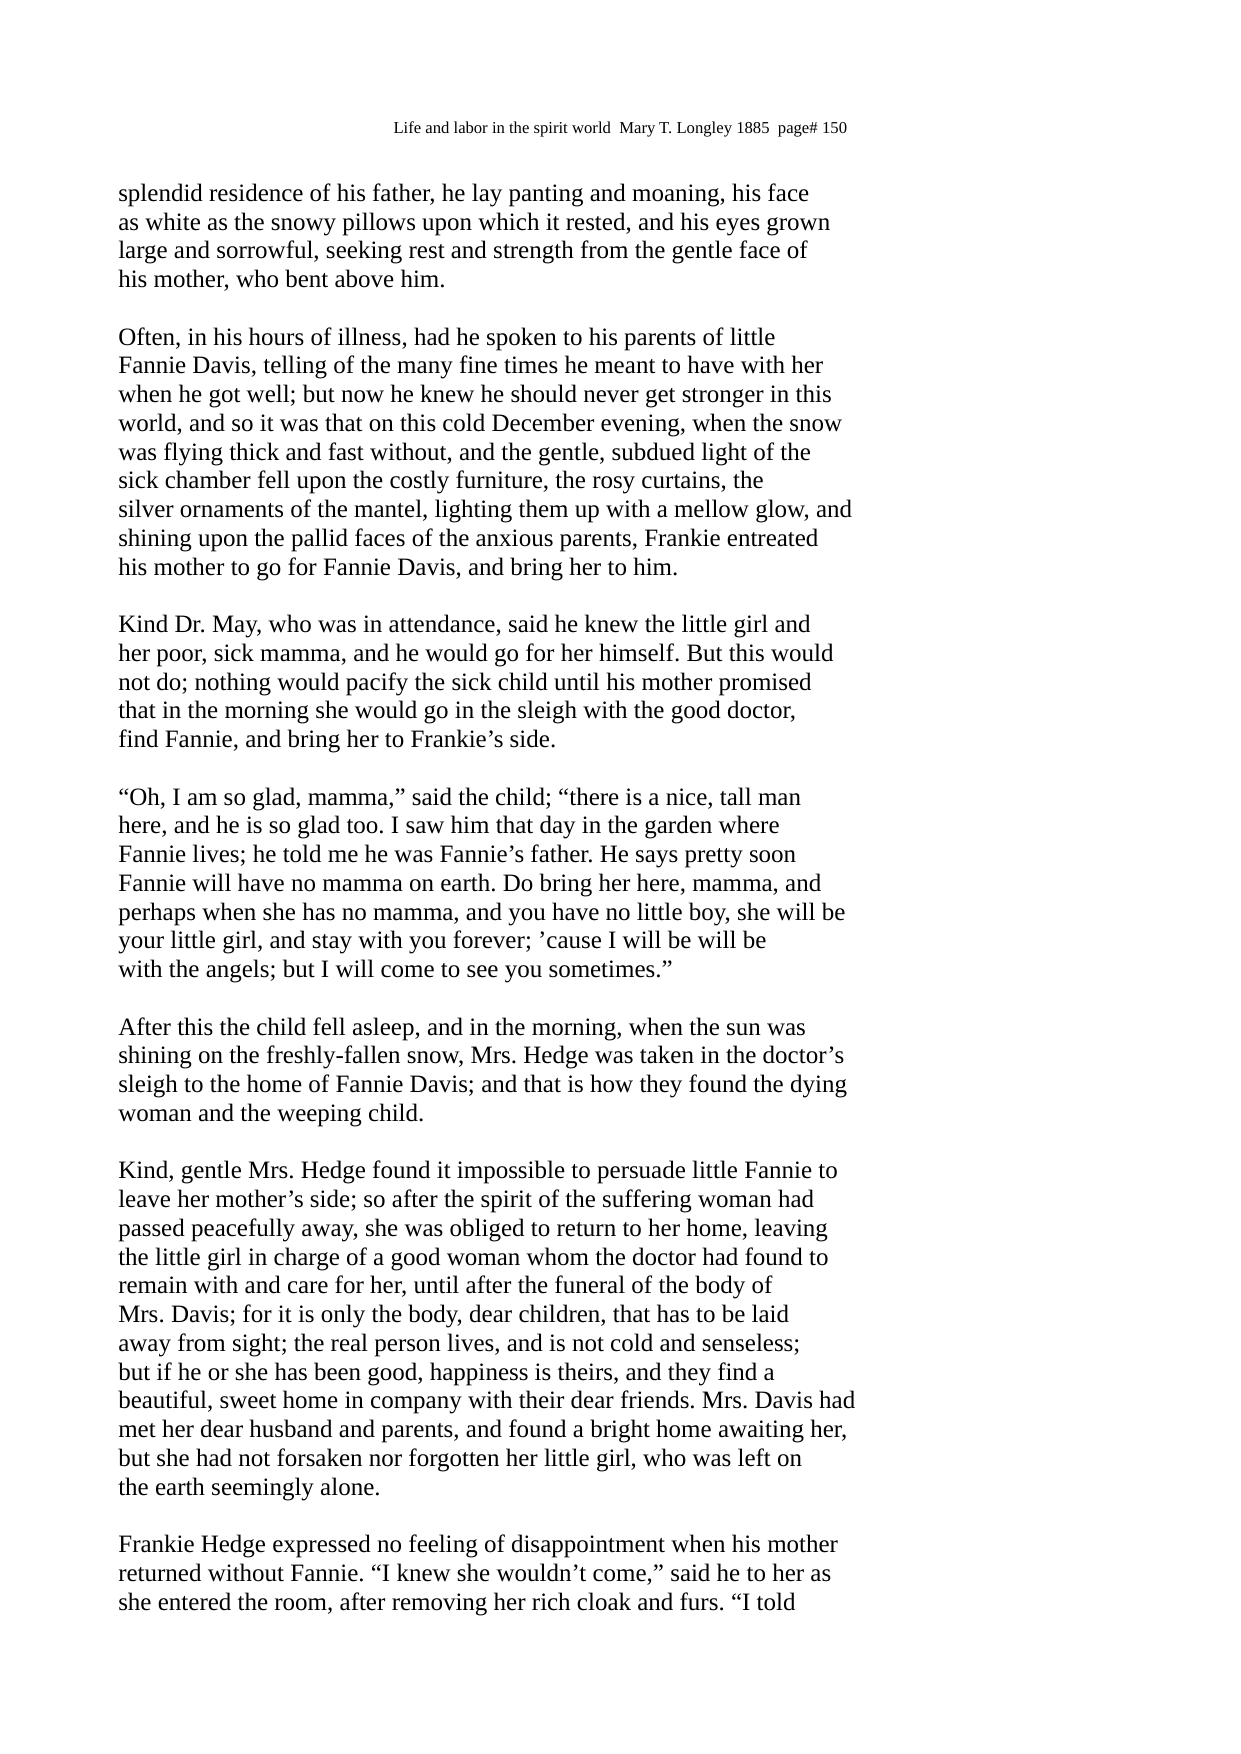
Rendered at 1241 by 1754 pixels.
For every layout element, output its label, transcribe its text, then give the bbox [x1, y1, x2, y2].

text Often, in his hours of illness, had he spoken to his parents of little [118, 322, 1122, 351]
text Kind Dr. May, who was in attendance, said he knew the little girl and [118, 609, 1122, 638]
text the little girl in charge of a good woman whom the doctor had found to [118, 1242, 1122, 1271]
text find Fannie, and bring her to Frankie’s side. [118, 724, 1122, 753]
text here, and he is so glad too. I saw him that day in the garden where [118, 811, 1122, 839]
text beautiful, sweet home in company with their dear friends. Mrs. Davis had [118, 1386, 1122, 1414]
text splendid residence of his father, he lay panting and moaning, his face [118, 178, 1122, 207]
text sleigh to the home of Fannie Davis; and that is how they found the dying [118, 1069, 1122, 1098]
text After this the child fell asleep, and in the morning, when the sun was [118, 1012, 1122, 1041]
text shining upon the pallid faces of the anxious parents, Frankie entreated [118, 523, 1122, 552]
text remain with and care for her, until after the funeral of the body of [118, 1271, 1122, 1299]
text world, and so it was that on this cold December evening, when the snow [118, 408, 1122, 437]
text with the angels; but I will come to see you sometimes.” [118, 954, 1122, 983]
text met her dear husband and parents, and found a bright home awaiting her, [118, 1414, 1122, 1443]
text Fannie lives; he told me he was Fannie’s father. He says pretty soon [118, 839, 1122, 868]
text woman and the weeping child. [118, 1098, 1122, 1127]
text returned without Fannie. “I knew she wouldn’t come,” said he to her as [118, 1558, 1122, 1587]
text your little girl, and stay with you forever; ’cause I will be will be [118, 926, 1122, 954]
text silver ornaments of the mantel, lighting them up with a mellow glow, and [118, 494, 1122, 523]
text sick chamber fell upon the costly furniture, the rosy curtains, the [118, 466, 1122, 494]
text “Oh, I am so glad, mamma,” said the child; “there is a nice, tall man [118, 782, 1122, 811]
text Frankie Hedge expressed no feeling of disappointment when his mother [118, 1529, 1122, 1558]
text but if he or she has been good, happiness is theirs, and they find a [118, 1357, 1122, 1386]
text Fannie will have no mamma on earth. Do bring her here, mamma, and [118, 868, 1122, 897]
text large and sorrowful, seeking rest and strength from the gentle face of [118, 236, 1122, 264]
text her poor, sick mamma, and he would go for her himself. But this would [118, 638, 1122, 667]
text not do; nothing would pacify the sick child until his mother promised [118, 667, 1122, 696]
text Fannie Davis, telling of the many fine times he meant to have with her [118, 351, 1122, 379]
text Kind, gentle Mrs. Hedge found it impossible to persuade little Fannie to [118, 1156, 1122, 1184]
text that in the morning she would go in the sleigh with the good doctor, [118, 696, 1122, 724]
text shining on the freshly-fallen snow, Mrs. Hedge was taken in the doctor’s [118, 1041, 1122, 1069]
text passed peacefully away, she was obliged to return to her home, leaving [118, 1213, 1122, 1242]
text as white as the snowy pillows upon which it rested, and his eyes grown [118, 207, 1122, 236]
text when he got well; but now he knew he should never get stronger in this [118, 379, 1122, 408]
text Mrs. Davis; for it is only the body, dear children, that has to be laid [118, 1299, 1122, 1328]
text perhaps when she has no mamma, and you have no little boy, she will be [118, 897, 1122, 926]
text but she had not forsaken nor forgotten her little girl, who was left on [118, 1443, 1122, 1472]
text away from sight; the real person lives, and is not cold and senseless; [118, 1328, 1122, 1357]
text his mother, who bent above him. [118, 264, 1122, 293]
text his mother to go for Fannie Davis, and bring her to him. [118, 552, 1122, 581]
text the earth seemingly alone. [118, 1472, 1122, 1501]
text she entered the room, after removing her rich cloak and furs. “I told [118, 1587, 1122, 1616]
text leave her mother’s side; so after the spirit of the suffering woman had [118, 1184, 1122, 1213]
text was flying thick and fast without, and the gentle, subdued light of the [118, 437, 1122, 466]
